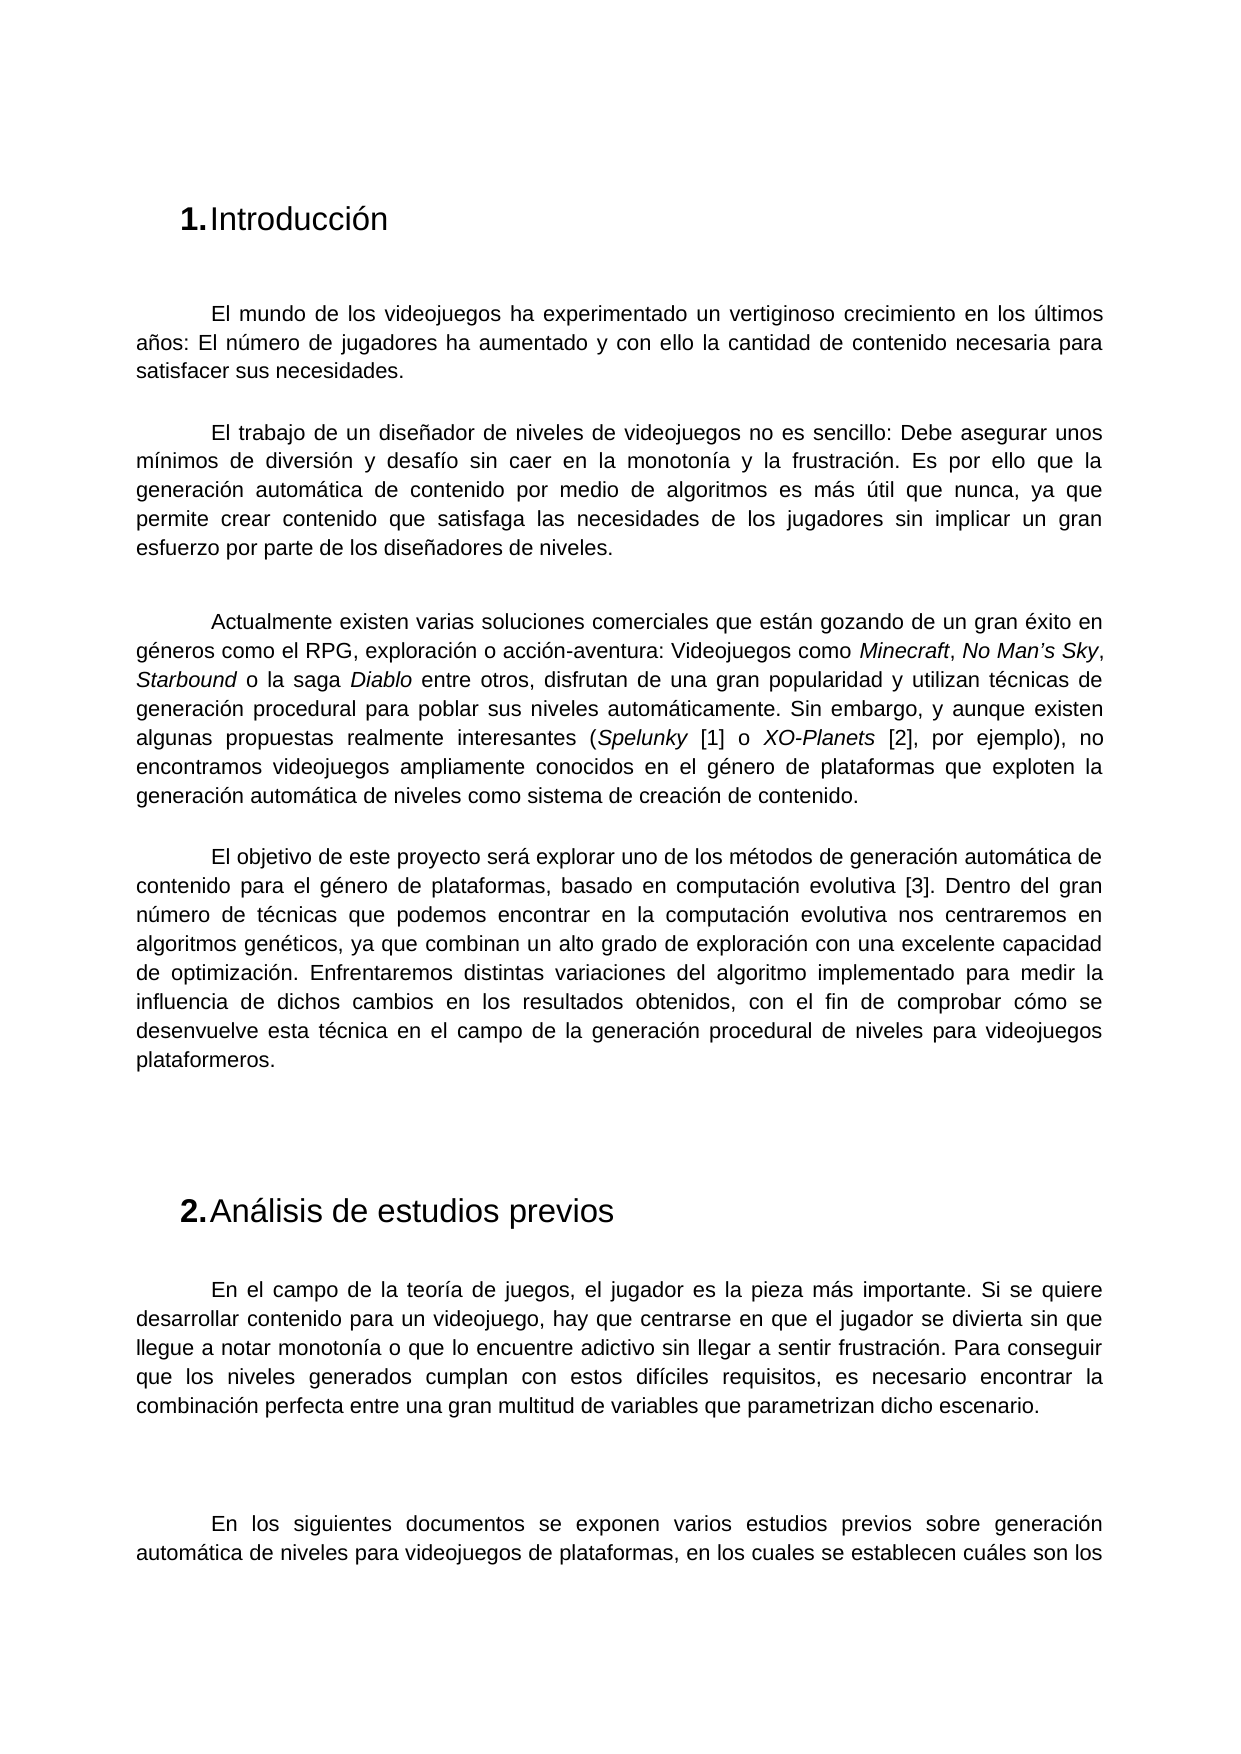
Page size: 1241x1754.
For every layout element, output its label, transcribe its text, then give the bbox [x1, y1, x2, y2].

text En el campo de la teoría de juegos, el jugador es la pieza más importante. Si se quiere desarrollar contenido para un videojuego, hay que centrarse en que el jugador se divierta sin que llegue a notar monotonía o que lo encuentre adictivo sin llegar a sentir frustración. Para conseguir que los niveles generados cumplan con estos difíciles requisitos, es necesario encontrar la combinación perfecta entre una gran multitud de variables que parametrizan dicho escenario. [136, 1277, 1104, 1418]
text El trabajo de un diseñador de niveles de videojuegos no es sencillo: Debe asegurar unos mínimos de diversión y desafío sin caer en la monotonía y la frustración. Es por ello que la generación automática de contenido por medio de algoritmos es más útil que nunca, ya que permite crear contenido que satisfaga las necesidades de los jugadores sin implicar un gran esfuerzo por parte de los diseñadores de niveles. [136, 419, 1104, 561]
text Actualmente existen varias soluciones comerciales que están gozando de un gran éxito en géneros como el RPG, exploración o acción-aventura: Videojuegos como Minecraft, No Man’s Sky, Starbound o la saga Diablo entre otros, disfrutan de una gran popularidad y utilizan técnicas de generación procedural para poblar sus niveles automáticamente. Sin embargo, y aunque existen algunas propuestas realmente interesantes (Spelunky [1] o XO-Planets [2], por ejemplo), no encontramos videojuegos ampliamente conocidos en el género de plataformas que exploten la generación automática de niveles como sistema de creación de contenido. [136, 609, 1104, 808]
subtitle Análisis de estudios previos [180, 1192, 1104, 1230]
subtitle Introducción [180, 200, 1104, 238]
text El mundo de los videojuegos ha experimentado un vertiginoso crecimiento en los últimos años: El número de jugadores ha aumentado y con ello la cantidad de contenido necesaria para satisfacer sus necesidades. [136, 300, 1104, 383]
text En los siguientes documentos se exponen varios estudios previos sobre generación automática de niveles para videojuegos de plataformas, en los cuales se establecen cuáles son los [136, 1511, 1104, 1565]
text El objetivo de este proyecto será explorar uno de los métodos de generación automática de contenido para el género de plataformas, basado en computación evolutiva [3]. Dentro del gran número de técnicas que podemos encontrar en la computación evolutiva nos centraremos en algoritmos genéticos, ya que combinan un alto grado de exploración con una excelente capacidad de optimización. Enfrentaremos distintas variaciones del algoritmo implementado para medir la influencia de dichos cambios en los resultados obtenidos, con el fin de comprobar cómo se desenvuelve esta técnica en el campo de la generación procedural de niveles para videojuegos plataformeros. [136, 844, 1104, 1072]
